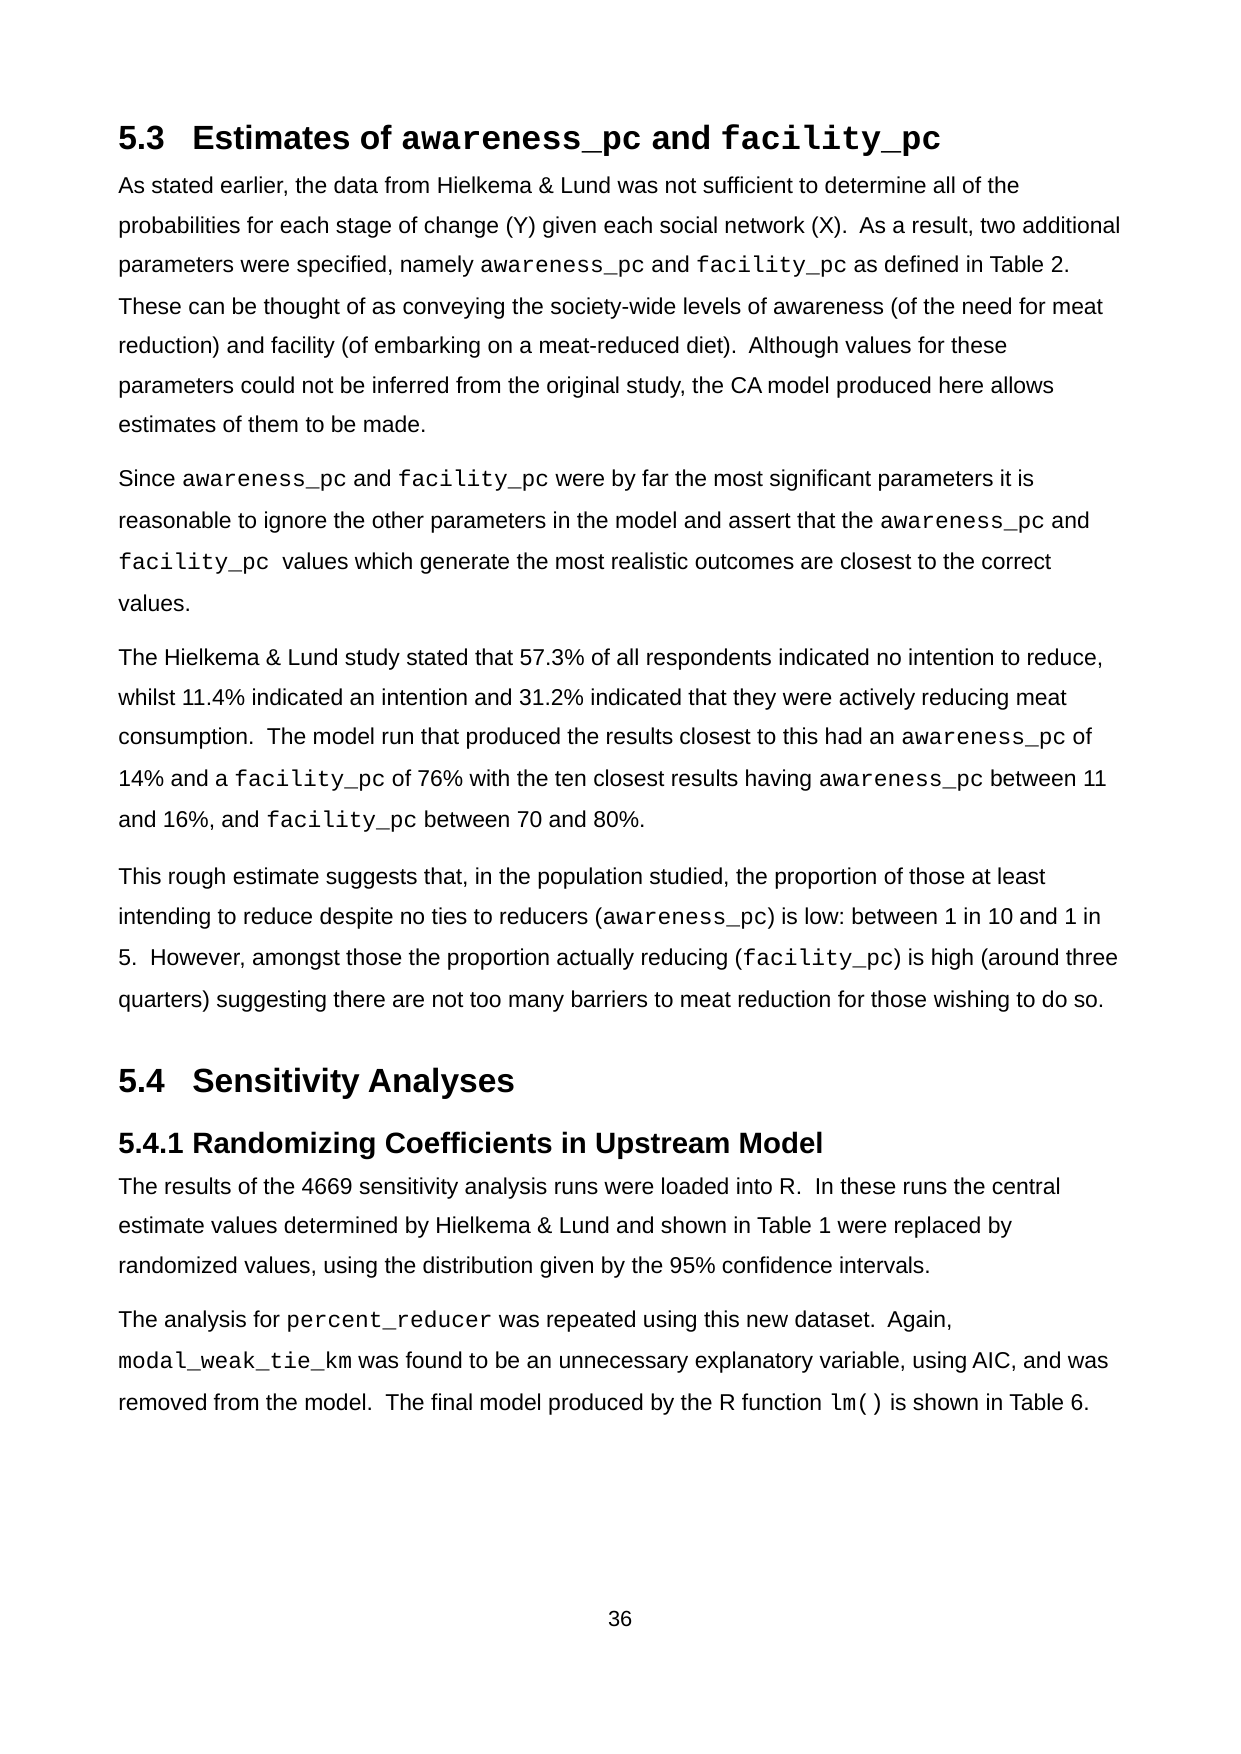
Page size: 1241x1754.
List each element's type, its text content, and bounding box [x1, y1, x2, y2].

text The analysis for percent_reducer was repeated using this new dataset. Again, modal_weak_tie_km was found to be an unnecessary explanatory variable, using AIC, and was removed from the model. The final model produced by the R function lm() is shown in Table 6. [118, 1306, 1122, 1417]
text The Hielkema & Lund study stated that 57.3% of all respondents indicated no intention to reduce, whilst 11.4% indicated an intention and 31.2% indicated that they were actively reducing meat consumption. The model run that produced the results closest to this had an awareness_pc of 14% and a facility_pc of 76% with the ten closest results having awareness_pc between 11 and 16%, and facility_pc between 70 and 80%. [118, 644, 1122, 834]
subtitle Estimates of awareness_pc and facility_pc [118, 118, 1122, 160]
text The results of the 4669 sensitivity analysis runs were loaded into R. In these runs the central estimate values determined by Hielkema & Lund and shown in Table 1 were replaced by randomized values, using the distribution given by the 95% confidence intervals. [118, 1173, 1122, 1278]
subtitle Randomizing Coefficients in Upstream Model [118, 1126, 1122, 1160]
subtitle Sensitivity Analyses [118, 1061, 1122, 1099]
text Since awareness_pc and facility_pc were by far the most significant parameters it is reasonable to ignore the other parameters in the model and assert that the awareness_pc and facility_pc values which generate the most realistic outcomes are closest to the correct values. [118, 465, 1122, 616]
text As stated earlier, the data from Hielkema & Lund was not sufficient to determine all of the probabilities for each stage of change (Y) given each social network (X). As a result, two additional parameters were specified, namely awareness_pc and facility_pc as defined in Table 2. These can be thought of as conveying the society-wide levels of awareness (of the need for meat reduction) and facility (of embarking on a meat-reduced diet). Although values for these parameters could not be inferred from the original study, the CA model produced here allows estimates of them to be made. [118, 172, 1122, 437]
text This rough estimate suggests that, in the population studied, the proportion of those at least intending to reduce despite no ties to reducers (awareness_pc) is low: between 1 in 10 and 1 in 5. However, amongst those the proportion actually reducing (facility_pc) is high (around three quarters) suggesting there are not too many barriers to meat reduction for those wishing to do so. [118, 863, 1122, 1012]
